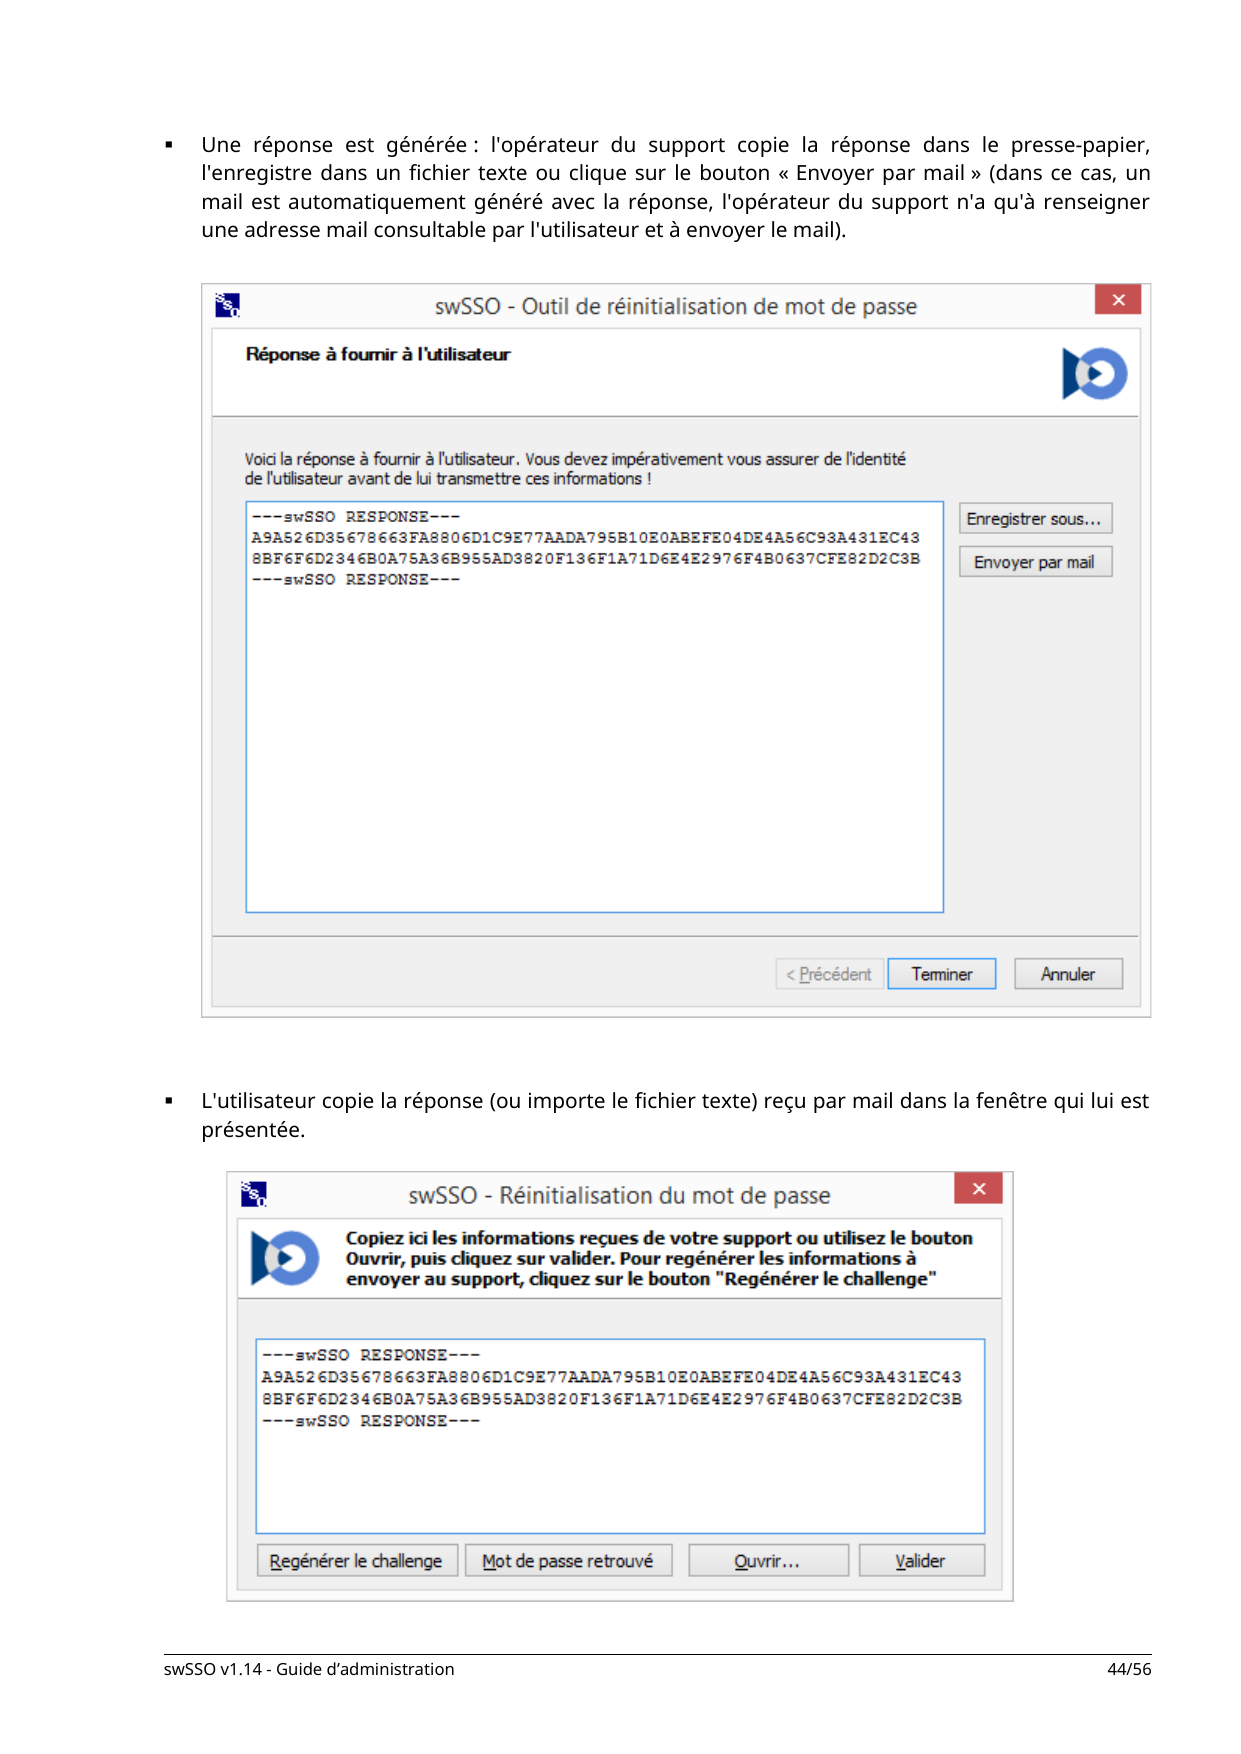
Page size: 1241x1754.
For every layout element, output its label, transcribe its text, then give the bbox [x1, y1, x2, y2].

list L'utilisateur copie la réponse (ou importe le fichier texte) reçu par mail dans la fenêtre qui lui est présentée. [164, 1087, 1152, 1143]
list Une réponse est générée : l'opérateur du support copie la réponse dans le presse-papier, l'enregistre dans un fichier texte ou clique sur le bouton « Envoyer par mail » (dans ce cas, un mail est automatiquement généré avec la réponse, l'opérateur du support n'a qu'à renseigner une adresse mail consultable par l'utilisateur et à envoyer le mail). [164, 130, 1152, 244]
picture [226, 1171, 1014, 1602]
picture [201, 283, 1152, 1018]
